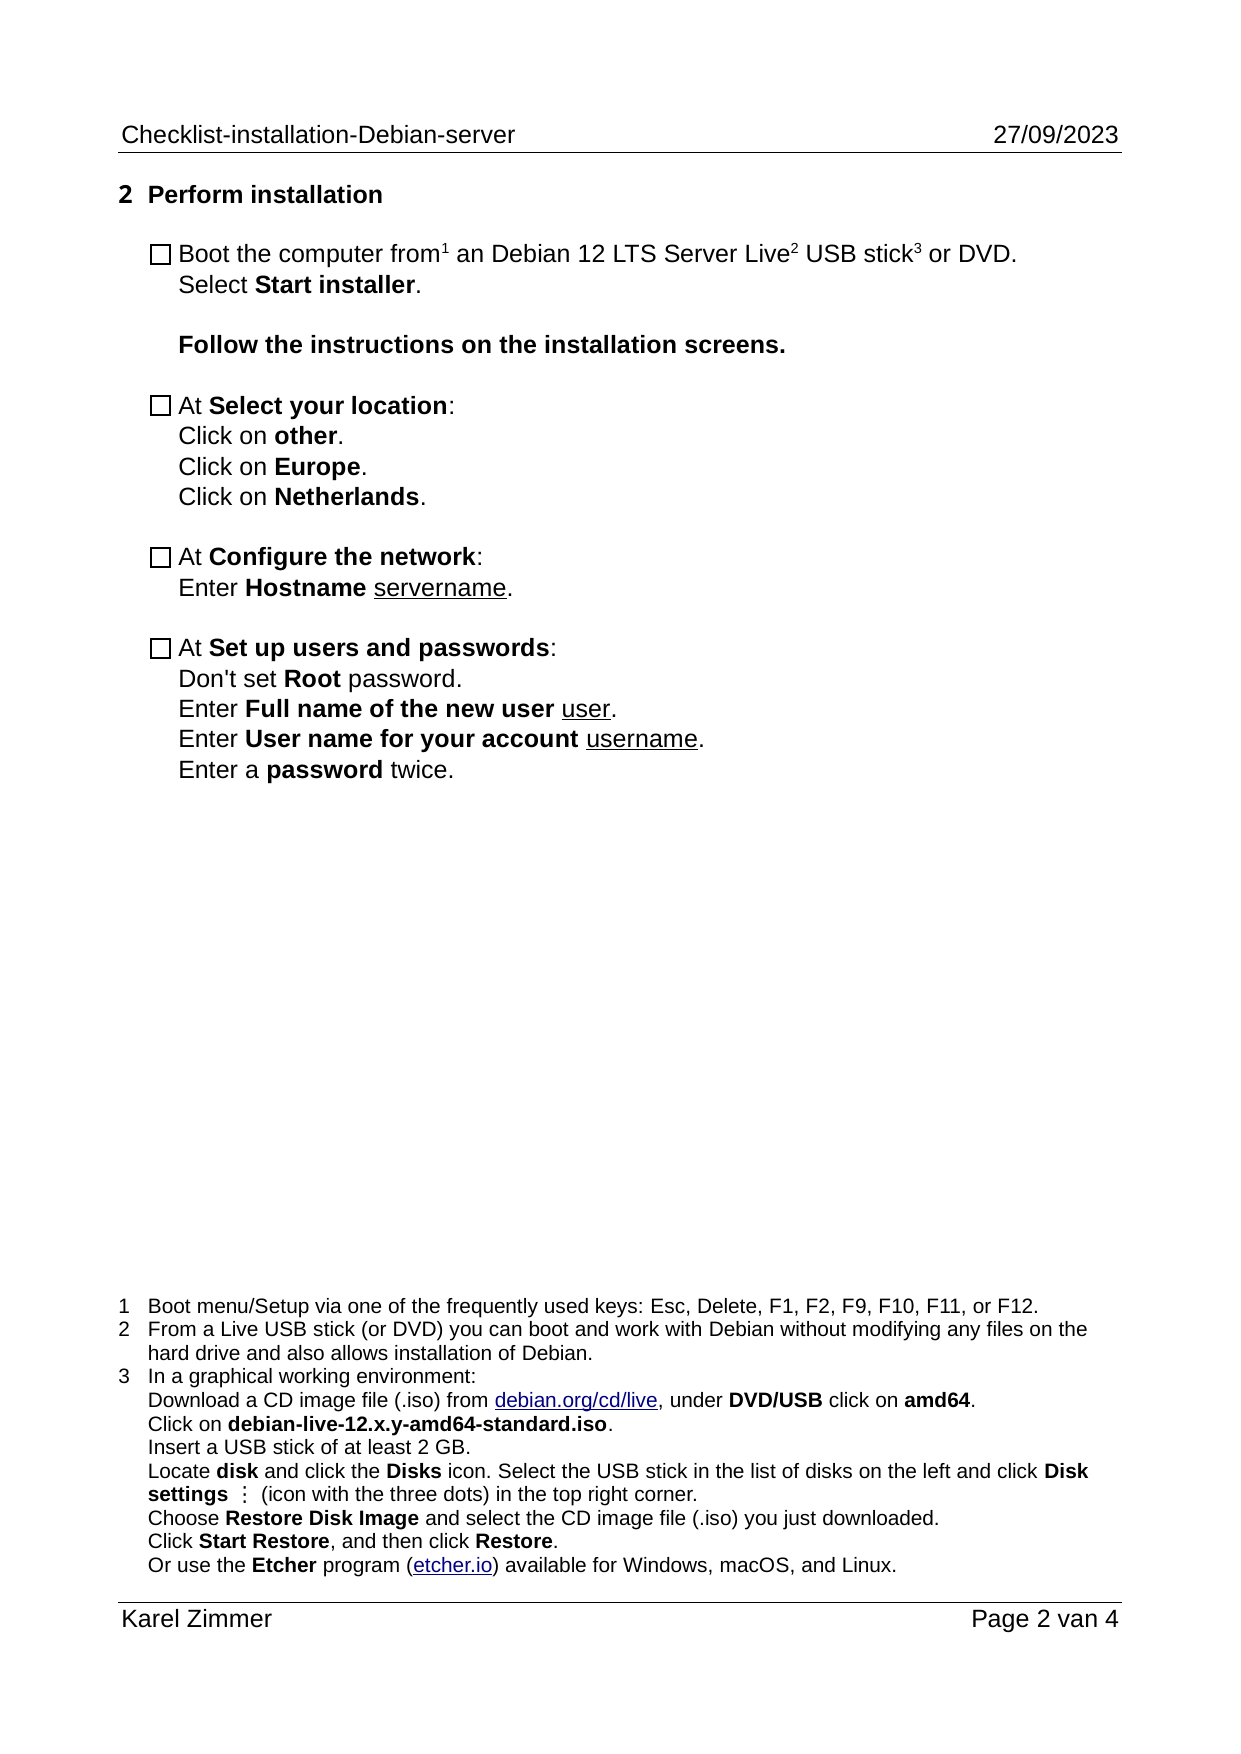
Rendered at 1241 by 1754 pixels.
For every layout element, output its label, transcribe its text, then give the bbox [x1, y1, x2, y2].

table_cell [142, 269, 177, 300]
table_cell [124, 360, 142, 391]
table_cell [142, 451, 177, 482]
table_cell [142, 300, 177, 330]
table_cell [124, 330, 142, 360]
table_cell [177, 512, 1122, 542]
table_cell [142, 573, 177, 603]
table_cell [177, 360, 1122, 391]
table_cell Enter a password twice. [177, 754, 1122, 785]
table_cell Enter Full name of the new user USER. [177, 694, 1122, 724]
table_cell [124, 573, 142, 603]
table_cell [142, 603, 177, 633]
list Perform installation [118, 177, 1122, 211]
table_cell Click on other. [177, 421, 1122, 451]
table_cell [142, 664, 177, 694]
table_cell [124, 754, 142, 785]
table_cell [142, 694, 177, 724]
table_cell [142, 360, 177, 391]
table_cell [177, 300, 1122, 330]
table_cell [142, 724, 177, 754]
table_header [142, 239, 177, 269]
table_cell Click on Netherlands. [177, 482, 1122, 512]
table_cell Follow the instructions on the installation screens. [177, 330, 1122, 360]
table_cell [124, 512, 142, 542]
table_cell [142, 330, 177, 360]
table_cell Enter Hostname servername. [177, 573, 1122, 603]
table_cell [124, 300, 142, 330]
table_cell [177, 603, 1122, 633]
table_cell [124, 391, 142, 421]
table_cell [124, 451, 142, 482]
table_cell Enter User name for your account USERname. [177, 724, 1122, 754]
table_cell [124, 694, 142, 724]
table_cell [124, 633, 142, 663]
table_cell [124, 542, 142, 572]
table_cell Don't set Root password. [177, 664, 1122, 694]
table_cell [142, 512, 177, 542]
table_cell Click on Europe. [177, 451, 1122, 482]
table_cell Select Start installer. [177, 269, 1122, 300]
table_cell At Select your location: [177, 391, 1122, 421]
table_cell [124, 421, 142, 451]
table_header Boot the computer from an Debian 12 LTS Server Live USB stick or DVD. [177, 239, 1122, 269]
table_cell At Set up users and passwords: [177, 633, 1122, 663]
table_cell [142, 482, 177, 512]
table_cell [142, 754, 177, 785]
table_cell [142, 391, 177, 421]
table_cell [124, 724, 142, 754]
table_cell [124, 603, 142, 633]
table_cell [124, 269, 142, 300]
table_header [124, 239, 142, 269]
table_cell [124, 482, 142, 512]
table_cell [142, 633, 177, 663]
table_cell At Configure the network: [177, 542, 1122, 572]
table_cell [124, 664, 142, 694]
table_cell [142, 542, 177, 572]
table_cell [142, 421, 177, 451]
